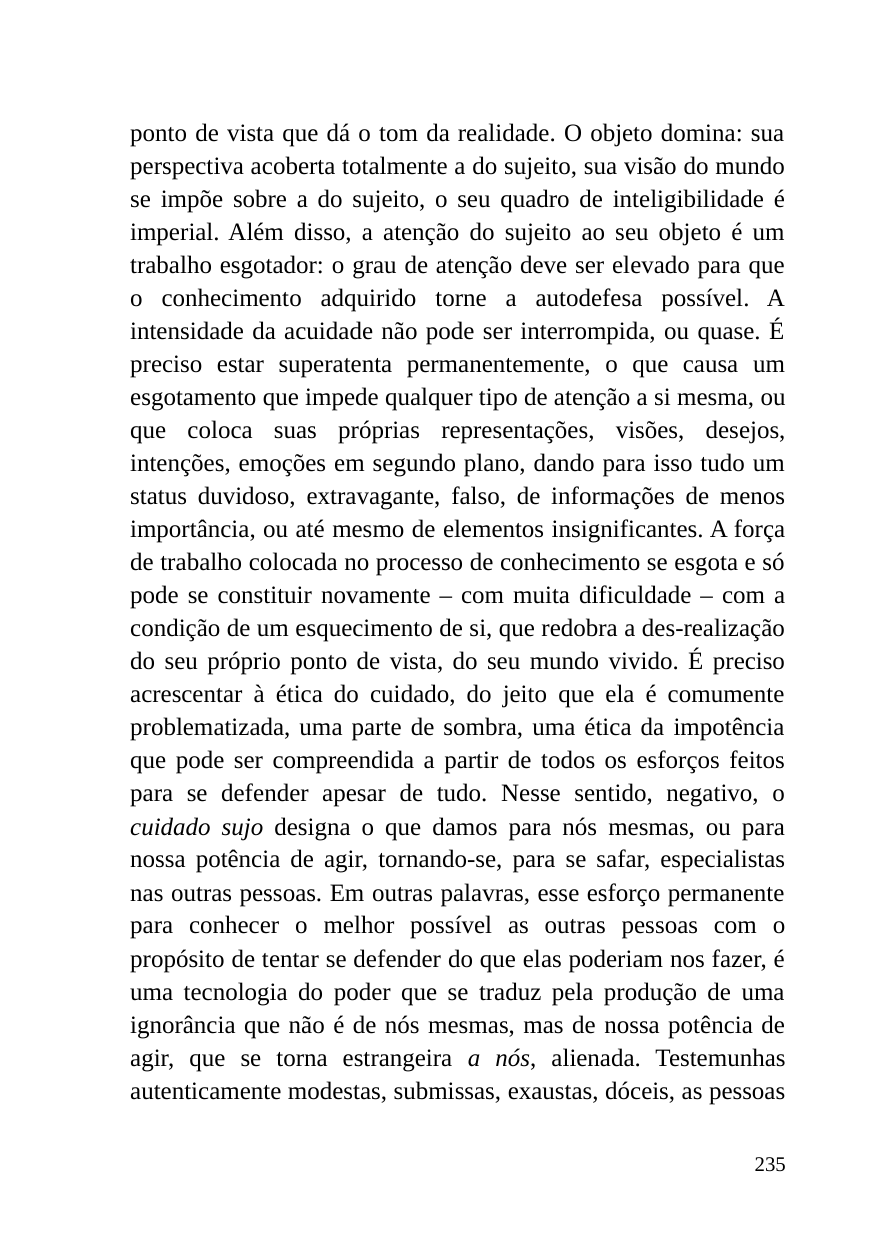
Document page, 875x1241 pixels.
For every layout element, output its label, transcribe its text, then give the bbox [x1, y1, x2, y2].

text ponto de vista que dá o tom da realidade. O objeto domina: sua perspectiva acoberta totalmente a do sujeito, sua visão do mundo se impõe sobre a do sujeito, o seu quadro de inteligibilidade é imperial. Além disso, a atenção do sujeito ao seu objeto é um trabalho esgotador: o grau de atenção deve ser elevado para que o conhecimento adquirido torne a autodefesa possível. A intensidade da acuidade não pode ser interrompida, ou quase. É preciso estar superatenta permanentemente, o que causa um esgotamento que impede qualquer tipo de atenção a si mesma, ou que coloca suas próprias representações, visões, desejos, intenções, emoções em segundo plano, dando para isso tudo um status duvidoso, extravagante, falso, de informações de menos importância, ou até mesmo de elementos insignificantes. A força de trabalho colocada no processo de conhecimento se esgota e só pode se constituir novamente – com muita dificuldade – com a condição de um esquecimento de si, que redobra a des-realização do seu próprio ponto de vista, do seu mundo vivido. É preciso acrescentar à ética do cuidado, do jeito que ela é comumente problematizada, uma parte de sombra, uma ética da impotência que pode ser compreendida a partir de todos os esforços feitos para se defender apesar de tudo. Nesse sentido, negativo, o cuidado sujo designa o que damos para nós mesmas, ou para nossa potência de agir, tornando-se, para se safar, especialistas nas outras pessoas. Em outras palavras, esse esforço permanente para conhecer o melhor possível as outras pessoas com o propósito de tentar se defender do que elas poderiam nos fazer, é uma tecnologia do poder que se traduz pela produção de uma ignorância que não é de nós mesmas, mas de nossa potência de agir, que se torna estrangeira a nós, alienada. Testemunhas autenticamente modestas, submissas, exaustas, dóceis, as pessoas [130, 118, 786, 1104]
